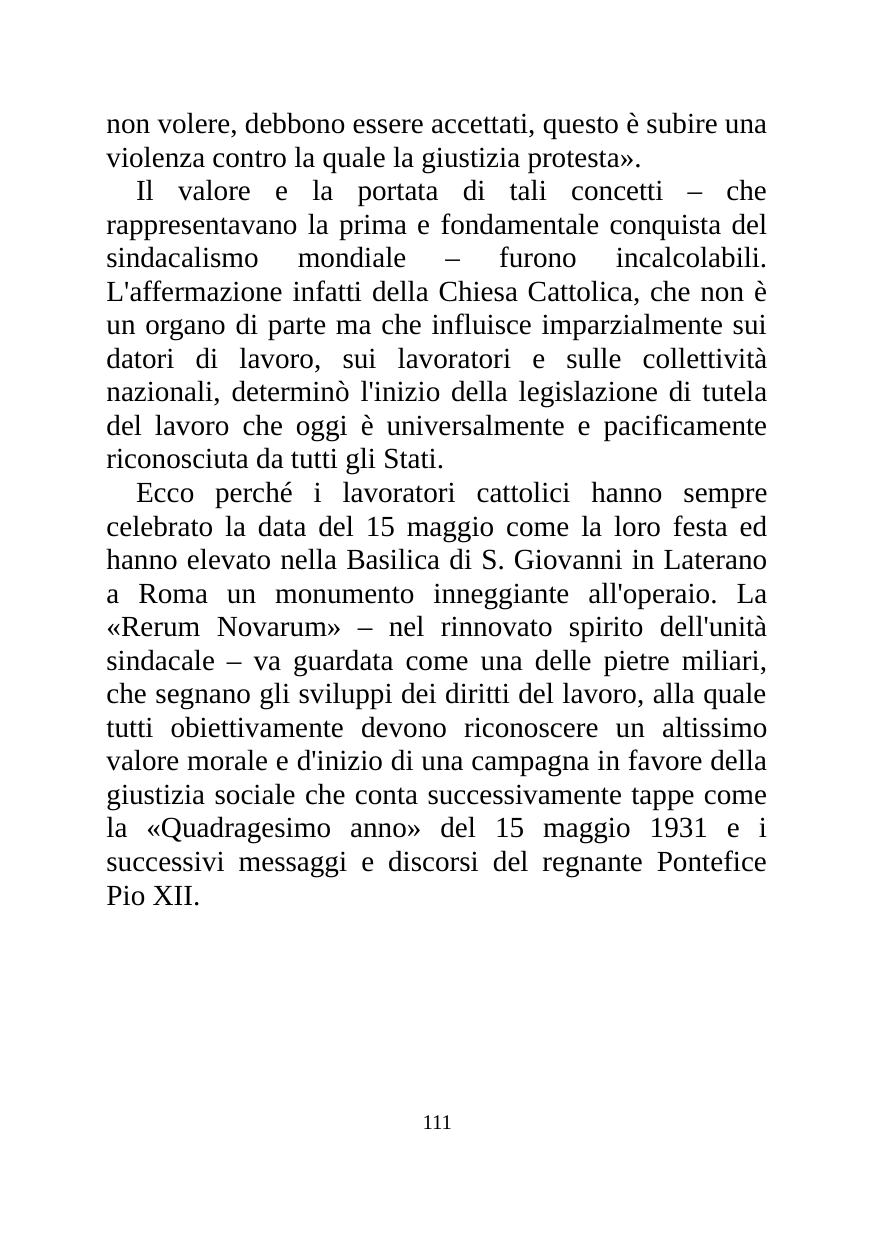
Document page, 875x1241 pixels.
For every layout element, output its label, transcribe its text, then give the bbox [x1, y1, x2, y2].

text Ecco perché i lavoratori cattolici hanno sempre celebrato la data del 15 maggio come la loro festa ed hanno elevato nella Basilica di S. Giovanni in Laterano a Roma un monumento inneggiante all'operaio. La «Rerum Novarum» – nel rinnovato spirito dell'unità sindacale – va guardata come una delle pietre miliari, che segnano gli sviluppi dei diritti del lavoro, alla quale tutti obiettivamente devono riconoscere un altissimo valore morale e d'inizio di una campagna in favore della giustizia sociale che conta successivamente tappe come la «Quadragesimo anno» del 15 maggio 1931 e i successivi messaggi e discorsi del regnante Pontefice Pio XII. [106, 475, 768, 911]
text Il valore e la portata di tali concetti – che rappresentavano la prima e fondamentale conquista del sindacalismo mondiale – furono incalcolabili. L'affermazione infatti della Chiesa Cattolica, che non è un organo di parte ma che influisce imparzialmente sui datori di lavoro, sui lavoratori e sulle collettività nazionali, determinò l'inizio della legislazione di tutela del lavoro che oggi è universalmente e pacificamente riconosciuta da tutti gli Stati. [106, 173, 768, 475]
text non volere, debbono essere accettati, questo è subire una violenza contro la quale la giustizia protesta». [106, 106, 768, 173]
